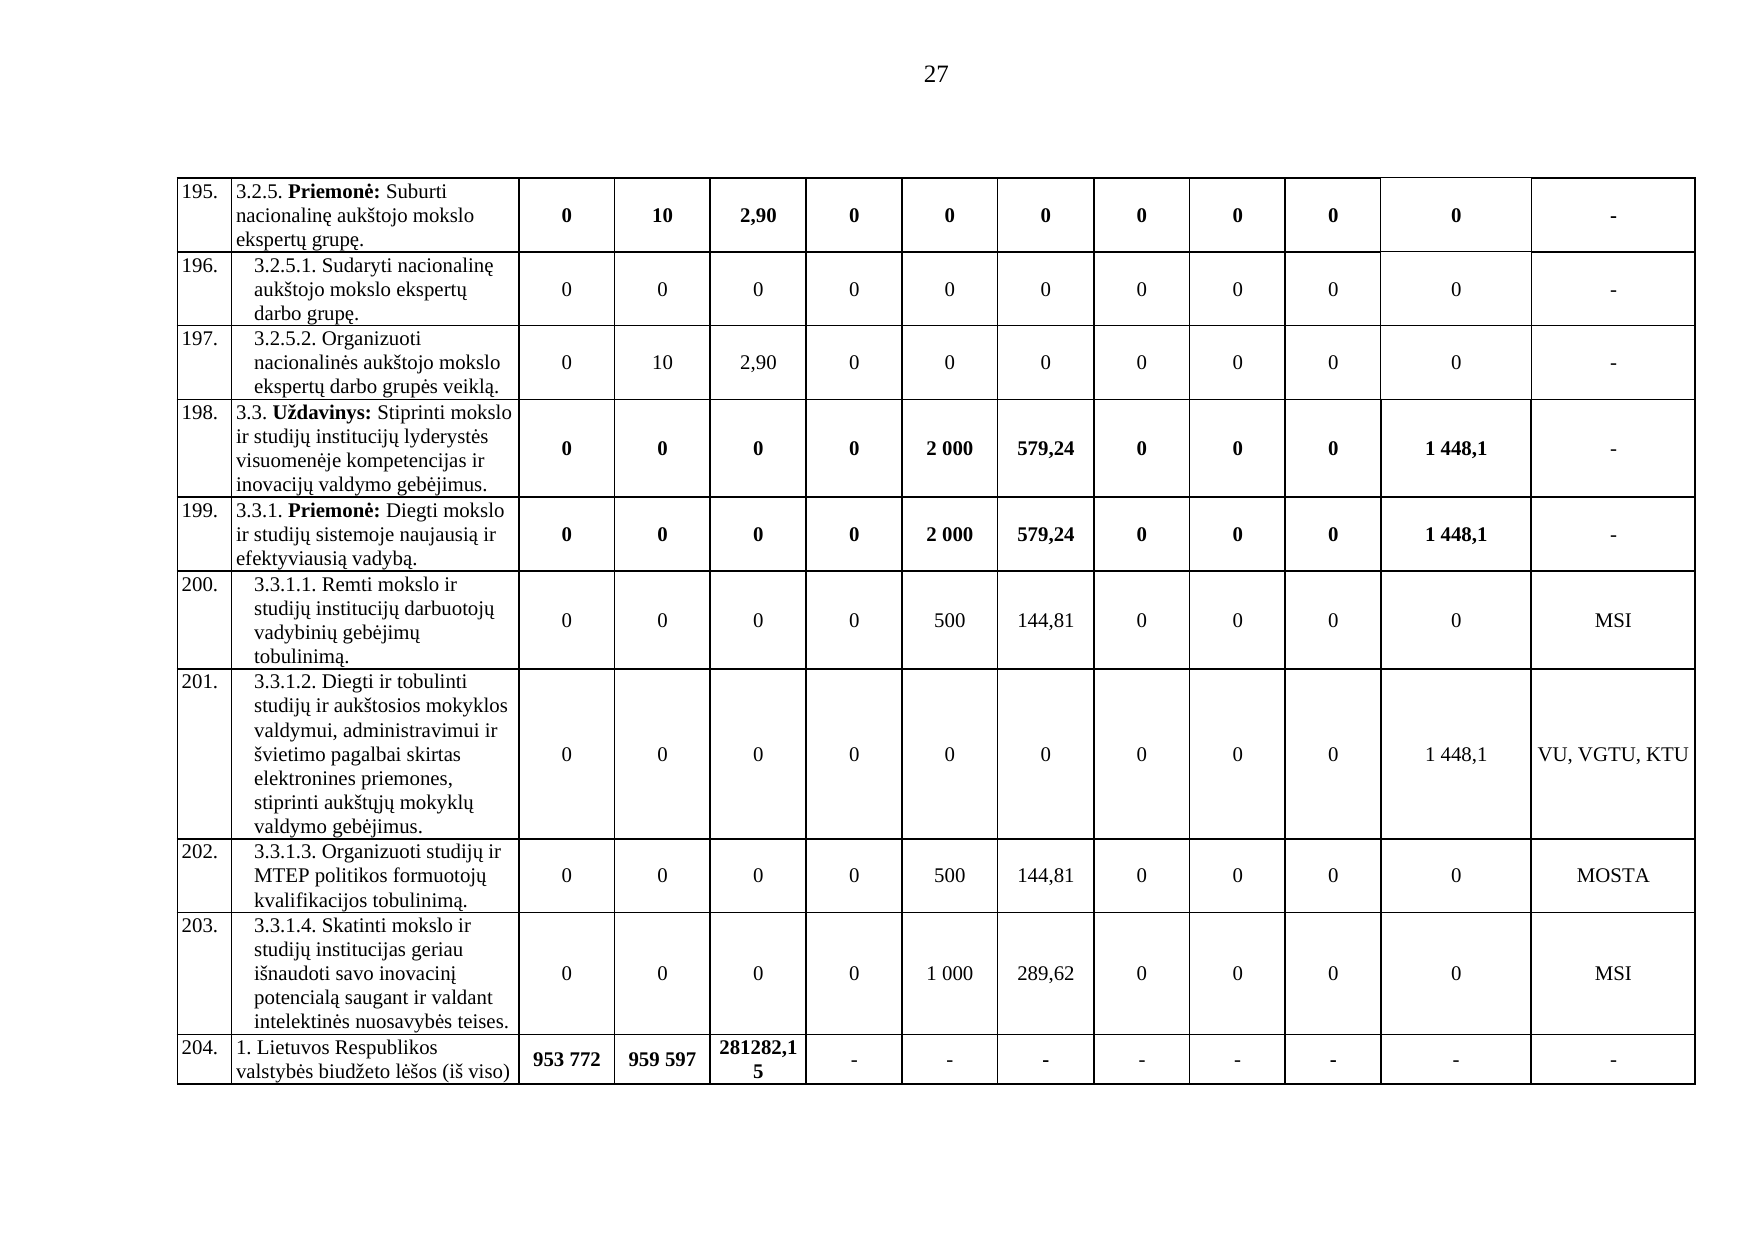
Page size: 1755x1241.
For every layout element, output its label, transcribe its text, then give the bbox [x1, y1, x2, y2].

table_cell 0 [807, 840, 901, 912]
table_cell 3.3.1.4. Skatinti mokslo ir studijų institucijas geriau išnaudoti savo inovacinį potencialą saugant ir valdant intelektinės nuosavybės teises. [232, 913, 518, 1033]
table_cell 0 [615, 670, 709, 838]
table_cell 953 772 [520, 1035, 614, 1083]
table_cell 0 [1286, 670, 1380, 838]
table_cell 0 [1095, 326, 1189, 398]
table_cell 0 [615, 400, 709, 496]
table_cell 0 [807, 913, 901, 1033]
table_cell 199. [178, 498, 231, 570]
table_cell 0 [1095, 400, 1189, 496]
table_cell 0 [807, 326, 901, 398]
table_cell 0 [520, 498, 614, 570]
table_cell 195. [178, 179, 231, 251]
table_cell 0 [615, 572, 709, 668]
table_cell 959 597 [615, 1035, 709, 1083]
table_cell 0 [1286, 498, 1380, 570]
table_cell 0 [1381, 178, 1531, 251]
table_cell - [903, 1035, 997, 1083]
table_cell 0 [1190, 670, 1284, 838]
table_cell 0 [615, 498, 709, 570]
table_cell 281282,15 [711, 1035, 805, 1083]
table_cell 0 [1190, 840, 1284, 912]
table_cell 0 [998, 326, 1093, 398]
table_cell 0 [615, 253, 709, 325]
table_cell - [1095, 1035, 1189, 1083]
table_cell 0 [711, 253, 805, 325]
table_cell 0 [1381, 326, 1531, 398]
table_cell 10 [615, 326, 709, 398]
table_cell 0 [903, 179, 997, 251]
table_cell 0 [807, 572, 901, 668]
table_cell MOSTA [1532, 840, 1694, 912]
table_cell - [1286, 1035, 1380, 1083]
table_cell 1 448,1 [1382, 400, 1530, 496]
table_cell 0 [520, 572, 614, 668]
table_cell 198. [178, 400, 231, 496]
table_cell 1. Lietuvos Respublikos valstybės biudžeto lėšos (iš viso) [232, 1035, 518, 1083]
table_cell 0 [711, 572, 805, 668]
table_cell - [1532, 326, 1694, 398]
table_cell 197. [178, 326, 231, 398]
table_cell 0 [520, 253, 614, 325]
table_cell 0 [1095, 253, 1189, 325]
table_cell 0 [998, 253, 1093, 325]
table_cell 2 000 [903, 400, 997, 496]
table_cell 1 000 [903, 913, 997, 1033]
table_cell 201. [178, 670, 231, 838]
table_cell 203. [178, 913, 231, 1033]
table_cell 0 [807, 498, 901, 570]
table_cell 289,62 [998, 913, 1093, 1033]
table_cell 0 [1190, 253, 1284, 325]
table_cell 0 [1382, 572, 1530, 668]
table_cell 0 [520, 840, 614, 912]
table_cell - [1532, 498, 1694, 570]
table_cell 10 [615, 179, 709, 251]
table_cell - [998, 1035, 1093, 1083]
table_cell - [807, 1035, 901, 1083]
table_cell - [1532, 179, 1694, 251]
table_cell 0 [903, 670, 997, 838]
table_cell - [1190, 1035, 1284, 1083]
table_cell 0 [1286, 400, 1380, 496]
table_cell 579,24 [998, 498, 1093, 570]
table_cell 0 [1095, 498, 1189, 570]
table_cell 3.3.1.1. Remti mokslo ir studijų institucijų darbuotojų vadybinių gebėjimų tobulinimą. [232, 572, 518, 668]
table_cell 0 [711, 913, 805, 1033]
table_cell 0 [903, 326, 997, 398]
table_cell 144,81 [998, 572, 1093, 668]
table_cell 144,81 [998, 840, 1093, 912]
table_cell 3.3.1. Priemonė: Diegti mokslo ir studijų sistemoje naujausią ir efektyviausią vadybą. [232, 498, 518, 570]
table_cell 0 [711, 670, 805, 838]
table_cell MSI [1532, 572, 1694, 668]
table_cell 0 [1381, 252, 1531, 325]
table_cell 2,90 [711, 326, 805, 398]
table_cell MSI [1532, 913, 1694, 1033]
table_cell - [1532, 1035, 1694, 1083]
table_cell 196. [178, 253, 231, 325]
table_cell - [1532, 253, 1694, 325]
table_cell 0 [1286, 326, 1380, 398]
table_cell 0 [903, 253, 997, 325]
table_cell 0 [1190, 179, 1284, 251]
table_cell 0 [1095, 840, 1189, 912]
table_cell 0 [1095, 572, 1189, 668]
table_cell 3.2.5.2. Organizuoti nacionalinės aukštojo mokslo ekspertų darbo grupės veiklą. [232, 326, 518, 398]
table_cell 0 [520, 326, 614, 398]
table_cell 0 [615, 840, 709, 912]
table_cell 0 [807, 670, 901, 838]
table_cell 0 [807, 400, 901, 496]
table_cell 0 [1190, 326, 1284, 398]
table_cell 0 [1190, 400, 1284, 496]
table_cell 0 [520, 400, 614, 496]
table_cell 579,24 [998, 400, 1093, 496]
table_cell 2,90 [711, 179, 805, 251]
table_cell 0 [615, 913, 709, 1033]
table_cell 3.3.1.2. Diegti ir tobulinti studijų ir aukštosios mokyklos valdymui, administravimui ir švietimo pagalbai skirtas elektronines priemones, stiprinti aukštųjų mokyklų valdymo gebėjimus. [232, 670, 518, 838]
table_cell 0 [807, 179, 901, 251]
table_cell 0 [1286, 840, 1380, 912]
table_cell 0 [1190, 572, 1284, 668]
table_cell 200. [178, 572, 231, 668]
table_cell 0 [1382, 913, 1530, 1033]
table_cell 0 [1286, 253, 1380, 325]
table_cell - [1532, 400, 1694, 496]
table_cell 0 [1382, 840, 1530, 912]
table_cell 0 [807, 253, 901, 325]
table_cell 0 [1286, 179, 1380, 251]
table_cell 0 [1286, 572, 1380, 668]
table_cell 0 [1190, 913, 1284, 1033]
table_cell 1 448,1 [1382, 498, 1530, 570]
table_cell - [1382, 1035, 1530, 1083]
table_cell 0 [1095, 670, 1189, 838]
table_cell 0 [998, 179, 1093, 251]
table_cell 0 [1095, 913, 1189, 1033]
table_cell 0 [1095, 179, 1189, 251]
table_cell 204. [178, 1035, 231, 1083]
table_cell 0 [711, 400, 805, 496]
table_cell 0 [1190, 498, 1284, 570]
table_cell 0 [711, 498, 805, 570]
table_cell 3.3. Uždavinys: Stiprinti mokslo ir studijų institucijų lyderystės visuomenėje kompetencijas ir inovacijų valdymo gebėjimus. [232, 400, 518, 496]
table_cell 0 [1286, 913, 1380, 1033]
table_cell 0 [520, 179, 614, 251]
table_cell 0 [711, 840, 805, 912]
table_cell 1 448,1 [1382, 670, 1530, 838]
table_cell VU, VGTU, KTU [1532, 670, 1694, 838]
table_cell 0 [998, 670, 1093, 838]
table_cell 2 000 [903, 498, 997, 570]
table_cell 500 [903, 840, 997, 912]
table_cell 0 [520, 913, 614, 1033]
table_cell 3.3.1.3. Organizuoti studijų ir MTEP politikos formuotojų kvalifikacijos tobulinimą. [232, 840, 518, 912]
table_cell 3.2.5. Priemonė: Suburti nacionalinę aukštojo mokslo ekspertų grupę. [232, 179, 518, 251]
table_cell 500 [903, 572, 997, 668]
table_cell 3.2.5.1. Sudaryti nacionalinę aukštojo mokslo ekspertų darbo grupę. [232, 253, 518, 325]
table_cell 202. [178, 840, 231, 912]
table_cell 0 [520, 670, 614, 838]
